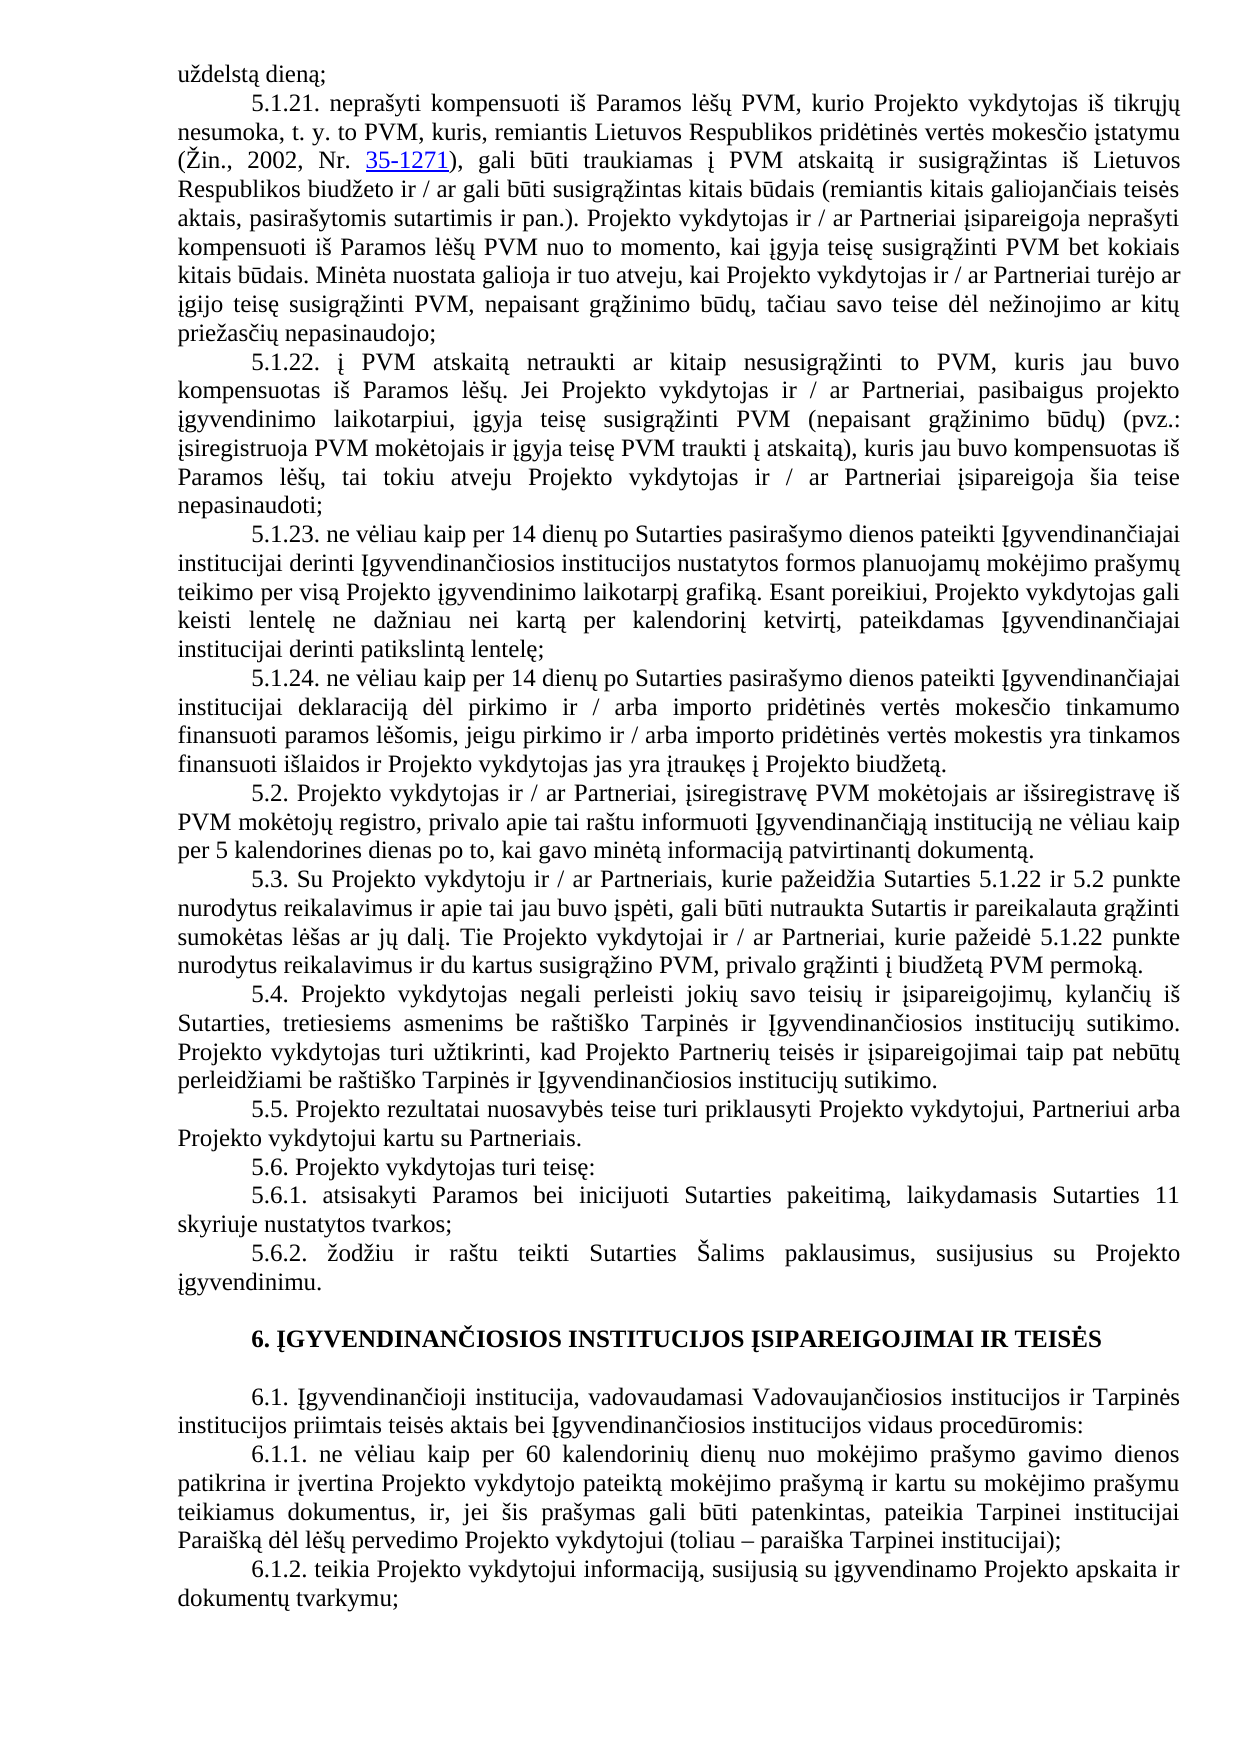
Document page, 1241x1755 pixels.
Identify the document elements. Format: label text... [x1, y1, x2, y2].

text 5.1.22. į PVM atskaitą netraukti ar kitaip nesusigrąžinti to PVM, kuris jau buvo kompensuotas iš Paramos lėšų. Jei Projekto vykdytojas ir / ar Partneriai, pasibaigus projekto įgyvendinimo laikotarpiui, įgyja teisę susigrąžinti PVM (nepaisant grąžinimo būdų) (pvz.: įsiregistruoja PVM mokėtojais ir įgyja teisę PVM traukti į atskaitą), kuris jau buvo kompensuotas iš Paramos lėšų, tai tokiu atveju Projekto vykdytojas ir / ar Partneriai įsipareigoja šia teise nepasinaudoti; [177, 347, 1181, 519]
text 6.1.1. ne vėliau kaip per 60 kalendorinių dienų nuo mokėjimo prašymo gavimo dienos patikrina ir įvertina Projekto vykdytojo pateiktą mokėjimo prašymą ir kartu su mokėjimo prašymu teikiamus dokumentus, ir, jei šis prašymas gali būti patenkintas, pateikia Tarpinei institucijai Paraišką dėl lėšų pervedimo Projekto vykdytojui (toliau – paraiška Tarpinei institucijai); [177, 1439, 1181, 1554]
text 5.5. Projekto rezultatai nuosavybės teise turi priklausyti Projekto vykdytojui, Partneriui arba Projekto vykdytojui kartu su Partneriais. [177, 1094, 1181, 1152]
text 5.2. Projekto vykdytojas ir / ar Partneriai, įsiregistravę PVM mokėtojais ar išsiregistravę iš PVM mokėtojų registro, privalo apie tai raštu informuoti Įgyvendinančiąją instituciją ne vėliau kaip per 5 kalendorines dienas po to, kai gavo minėtą informaciją patvirtinantį dokumentą. [177, 778, 1181, 864]
text 6. ĮGYVENDINANČIOSIOS INSTITUCIJOS ĮSIPAREIGOJIMAI IR TEISĖS [177, 1324, 1181, 1353]
text 5.4. Projekto vykdytojas negali perleisti jokių savo teisių ir įsipareigojimų, kylančių iš Sutarties, tretiesiems asmenims be raštiško Tarpinės ir Įgyvendinančiosios institucijų sutikimo. Projekto vykdytojas turi užtikrinti, kad Projekto Partnerių teisės ir įsipareigojimai taip pat nebūtų perleidžiami be raštiško Tarpinės ir Įgyvendinančiosios institucijų sutikimo. [177, 979, 1181, 1094]
text 5.6. Projekto vykdytojas turi teisę: [177, 1152, 1181, 1180]
text 6.1. Įgyvendinančioji institucija, vadovaudamasi Vadovaujančiosios institucijos ir Tarpinės institucijos priimtais teisės aktais bei Įgyvendinančiosios institucijos vidaus procedūromis: [177, 1382, 1181, 1439]
text 5.1.21. neprašyti kompensuoti iš Paramos lėšų PVM, kurio Projekto vykdytojas iš tikrųjų nesumoka, t. y. to PVM, kuris, remiantis Lietuvos Respublikos pridėtinės vertės mokesčio įstatymu (Žin., 2002, Nr. 35-1271), gali būti traukiamas į PVM atskaitą ir susigrąžintas iš Lietuvos Respublikos biudžeto ir / ar gali būti susigrąžintas kitais būdais (remiantis kitais galiojančiais teisės aktais, pasirašytomis sutartimis ir pan.). Projekto vykdytojas ir / ar Partneriai įsipareigoja neprašyti kompensuoti iš Paramos lėšų PVM nuo to momento, kai įgyja teisę susigrąžinti PVM bet kokiais kitais būdais. Minėta nuostata galioja ir tuo atveju, kai Projekto vykdytojas ir / ar Partneriai turėjo ar įgijo teisę susigrąžinti PVM, nepaisant grąžinimo būdų, tačiau savo teise dėl nežinojimo ar kitų priežasčių nepasinaudojo; [177, 88, 1181, 347]
text 6.1.2. teikia Projekto vykdytojui informaciją, susijusią su įgyvendinamo Projekto apskaita ir dokumentų tvarkymu; [177, 1554, 1181, 1612]
text 5.3. Su Projekto vykdytoju ir / ar Partneriais, kurie pažeidžia Sutarties 5.1.22 ir 5.2 punkte nurodytus reikalavimus ir apie tai jau buvo įspėti, gali būti nutraukta Sutartis ir pareikalauta grąžinti sumokėtas lėšas ar jų dalį. Tie Projekto vykdytojai ir / ar Partneriai, kurie pažeidė 5.1.22 punkte nurodytus reikalavimus ir du kartus susigrąžino PVM, privalo grąžinti į biudžetą PVM permoką. [177, 864, 1181, 979]
text 5.1.24. ne vėliau kaip per 14 dienų po Sutarties pasirašymo dienos pateikti Įgyvendinančiajai institucijai deklaraciją dėl pirkimo ir / arba importo pridėtinės vertės mokesčio tinkamumo finansuoti paramos lėšomis, jeigu pirkimo ir / arba importo pridėtinės vertės mokestis yra tinkamos finansuoti išlaidos ir Projekto vykdytojas jas yra įtraukęs į Projekto biudžetą. [177, 663, 1181, 778]
text 5.1.23. ne vėliau kaip per 14 dienų po Sutarties pasirašymo dienos pateikti Įgyvendinančiajai institucijai derinti Įgyvendinančiosios institucijos nustatytos formos planuojamų mokėjimo prašymų teikimo per visą Projekto įgyvendinimo laikotarpį grafiką. Esant poreikiui, Projekto vykdytojas gali keisti lentelę ne dažniau nei kartą per kalendorinį ketvirtį, pateikdamas Įgyvendinančiajai institucijai derinti patikslintą lentelę; [177, 519, 1181, 663]
text 5.6.1. atsisakyti Paramos bei inicijuoti Sutarties pakeitimą, laikydamasis Sutarties 11 skyriuje nustatytos tvarkos; [177, 1180, 1181, 1238]
text uždelstą dieną; [177, 59, 1181, 88]
text 5.6.2. žodžiu ir raštu teikti Sutarties Šalims paklausimus, susijusius su Projekto įgyvendinimu. [177, 1238, 1181, 1295]
